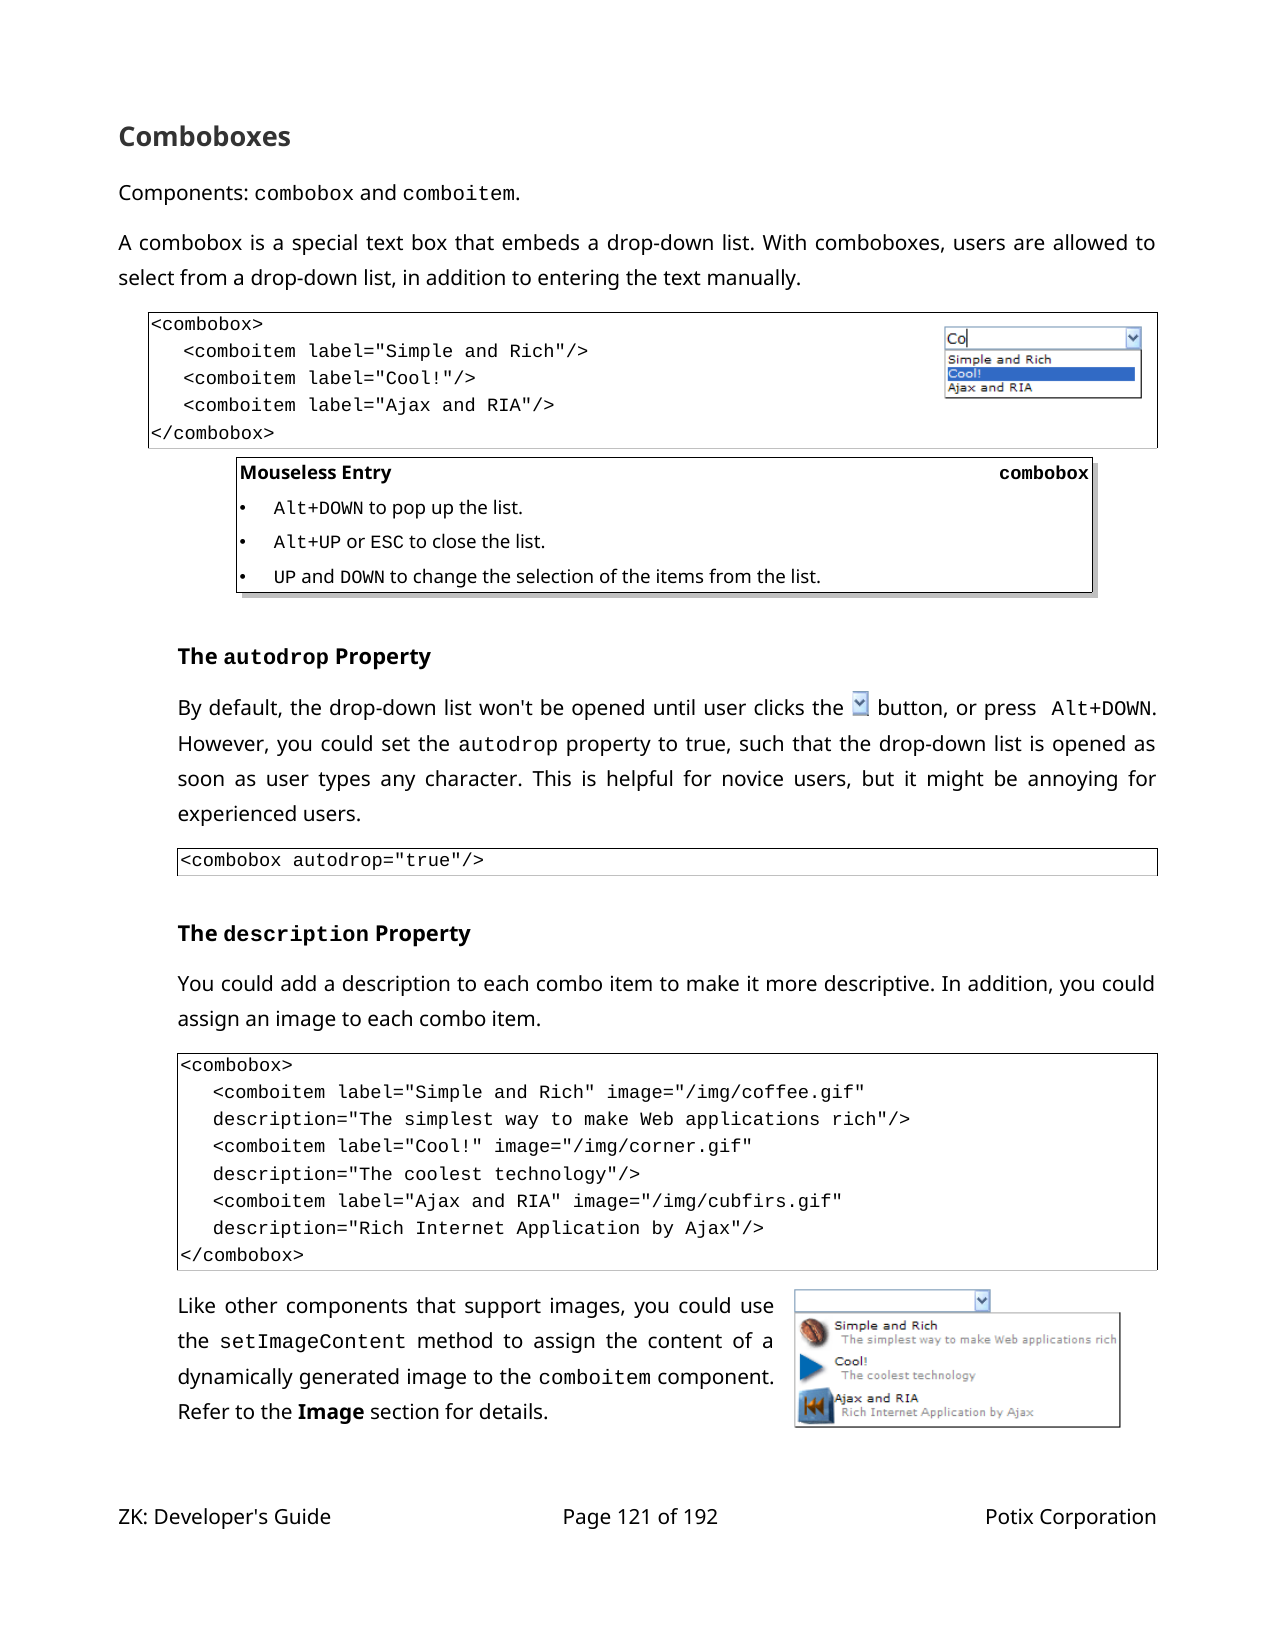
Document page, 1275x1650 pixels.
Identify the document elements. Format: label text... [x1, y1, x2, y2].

text By default, the drop-down list won't be opened until user clicks the button, or press Alt+DOWN. However, you could set the autodrop property to true, such that the drop-down list is opened as soon as user types any character. This is helpful for novice users, but it might be annoying for experienced users. [177, 691, 1157, 828]
text Components: combobox and comboitem. [118, 178, 1157, 207]
picture [792, 1287, 1123, 1430]
text <comboitem label="Simple and Rich" image="/img/coffee.gif" [178, 1080, 1157, 1104]
subtitle The description Property [177, 918, 1157, 948]
text <combobox autodrop="true"/> [178, 849, 1157, 875]
list Alt+DOWN to pop up the list. [237, 491, 1092, 520]
text <comboitem label="Ajax and RIA"/> [149, 393, 1157, 418]
text <combobox> [178, 1054, 1157, 1077]
picture [941, 323, 1150, 402]
text </combobox> [178, 1243, 1157, 1270]
text Mouseless Entry combobox [237, 458, 1092, 485]
text <combobox> [149, 313, 1157, 336]
picture [852, 691, 870, 716]
text </combobox> [149, 421, 1157, 448]
text [1123, 1291, 1157, 1426]
list UP and DOWN to change the selection of the items from the list. [237, 560, 1092, 592]
subtitle Comboboxes [118, 118, 1157, 155]
text <comboitem label="Cool!" image="/img/corner.gif" [178, 1134, 1157, 1159]
text <comboitem label="Simple and Rich"/> [149, 339, 941, 363]
text <comboitem label="Ajax and RIA" image="/img/cubfirs.gif" [178, 1189, 1157, 1213]
text <comboitem label="Cool!"/> [149, 366, 941, 390]
text Like other components that support images, you could use the setImageContent method to assign the content of a dynamically generated image to the comboitem component. Refer to the Image section for details. [177, 1291, 792, 1426]
text You could add a description to each combo item to make it more descriptive. In addition, you could assign an image to each combo item. [177, 969, 1157, 1032]
text description="The coolest technology"/> [178, 1162, 1157, 1186]
text A combobox is a special text box that embeds a drop-down list. With comboboxes, users are allowed to select from a drop-down list, in addition to entering the text manually. [118, 228, 1157, 291]
text description="The simplest way to make Web applications rich"/> [178, 1107, 1157, 1131]
text description="Rich Internet Application by Ajax"/> [178, 1216, 1157, 1240]
list Alt+UP or ESC to close the list. [237, 526, 1092, 554]
subtitle The autodrop Property [177, 641, 1157, 671]
